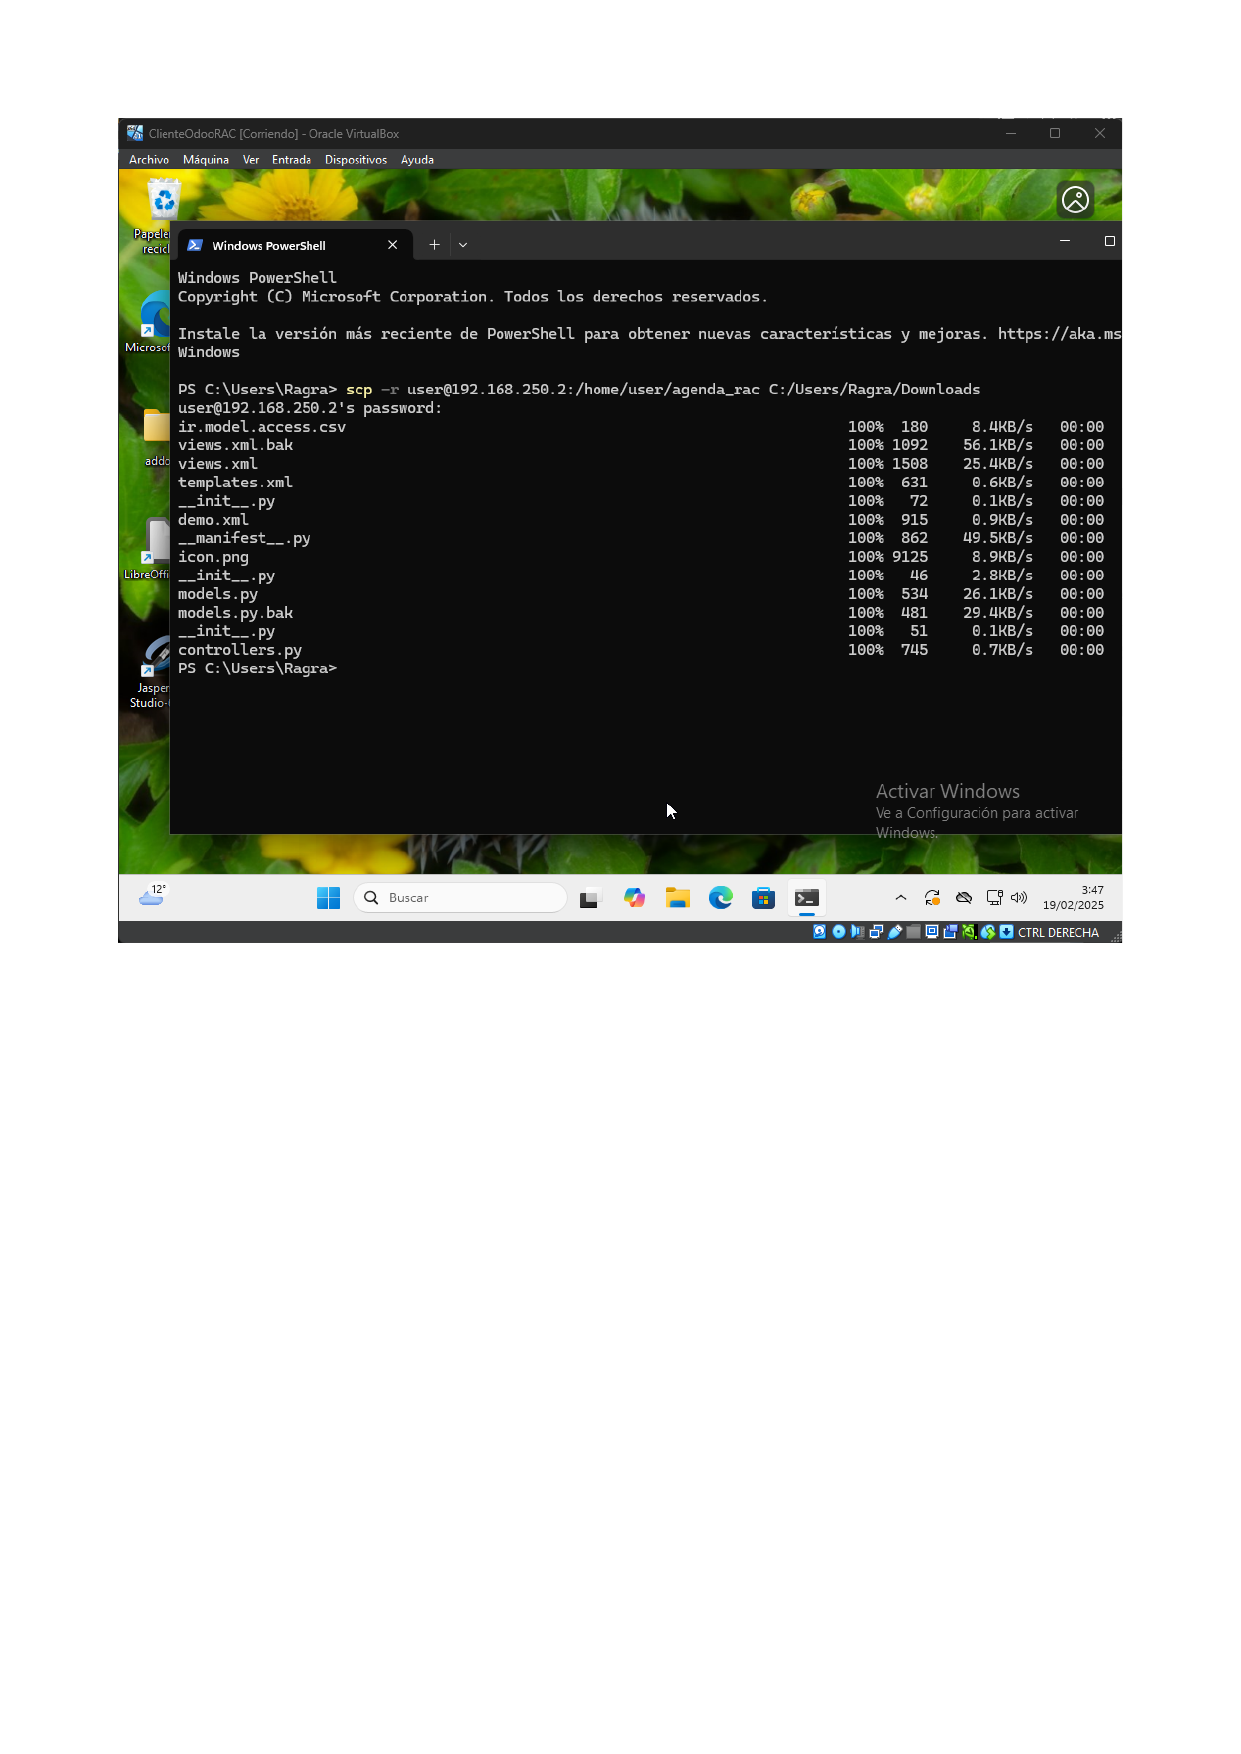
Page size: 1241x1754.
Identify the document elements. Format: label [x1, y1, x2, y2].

picture [118, 118, 1123, 943]
